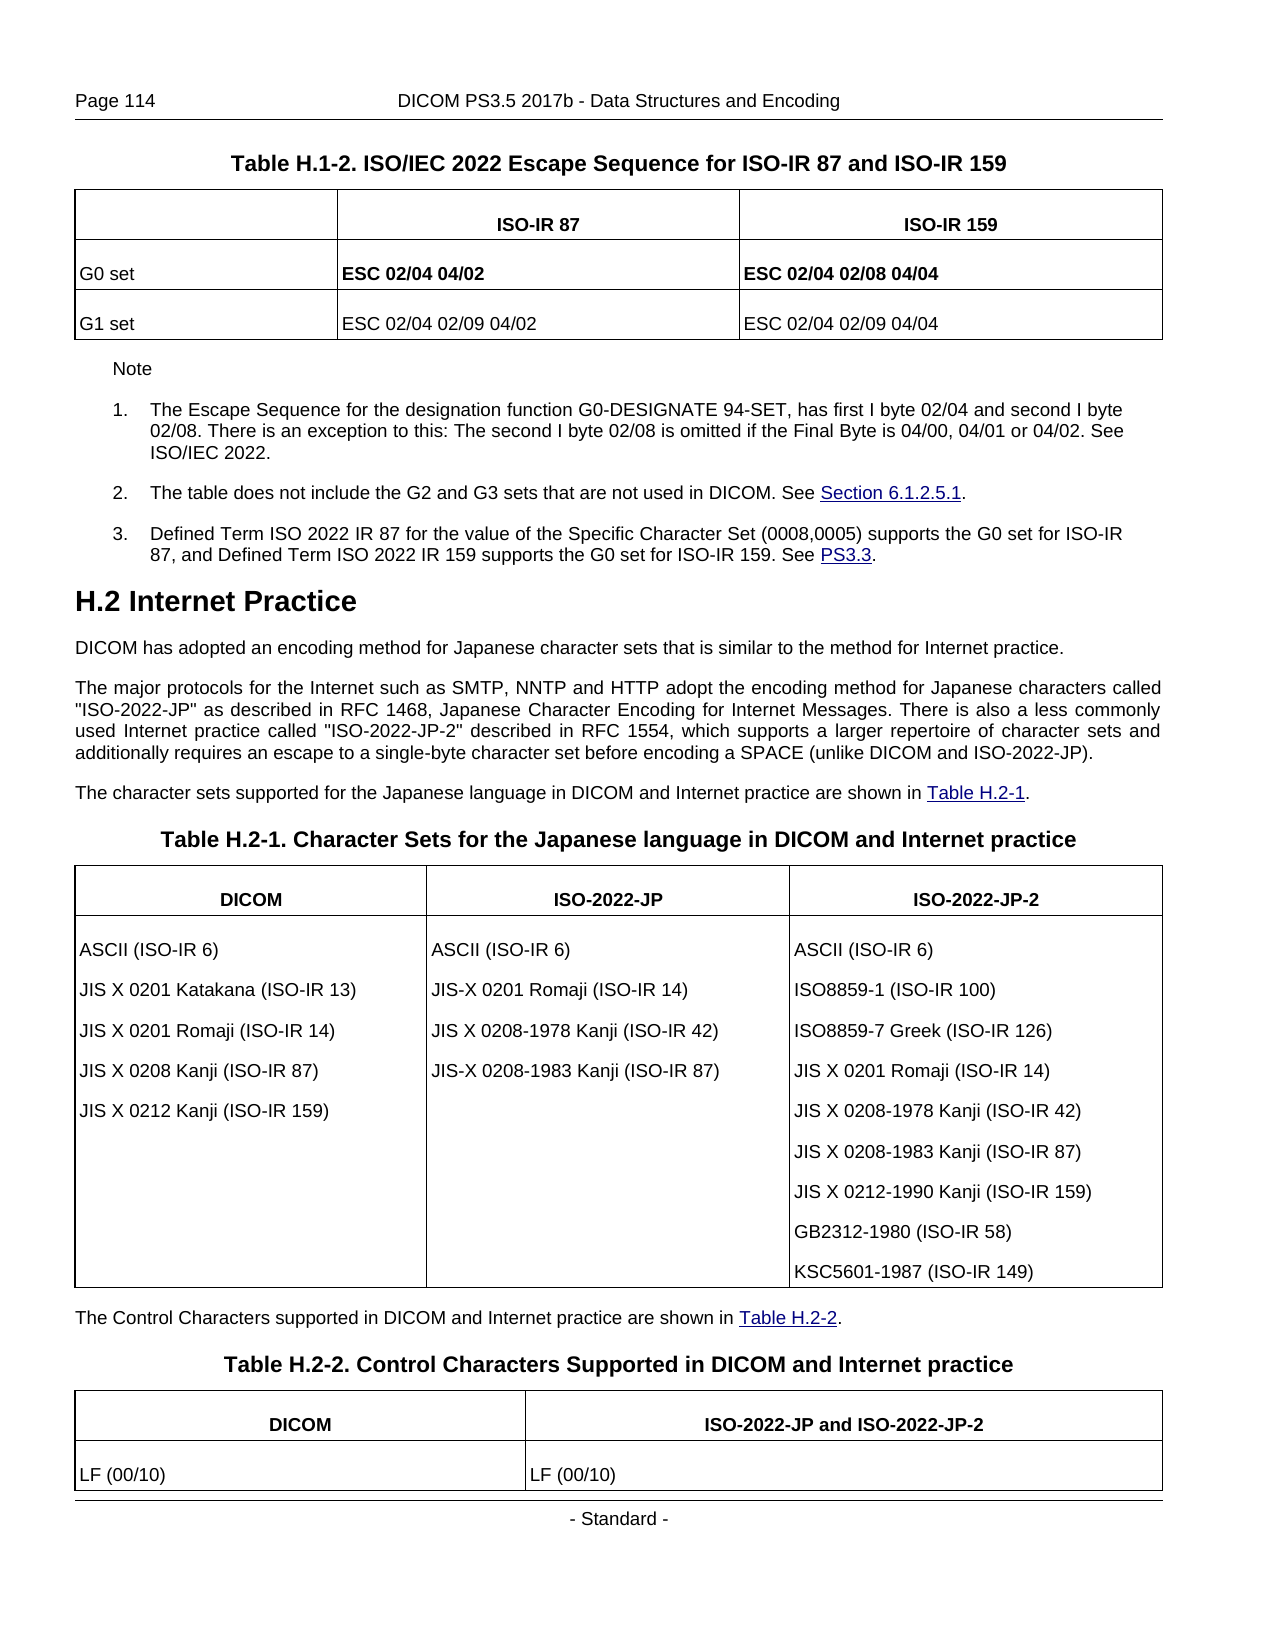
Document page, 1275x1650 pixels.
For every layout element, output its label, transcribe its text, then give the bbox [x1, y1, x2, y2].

list The Escape Sequence for the designation function G0-DESIGNATE 94-SET, has first I byte 02/04 and second I byte 02/08. There is an exception to this: The second I byte 02/08 is omitted if the Final Byte is 04/00, 04/01 or 04/02. See ISO/IEC 2022. [112, 398, 1125, 463]
table_cell ESC 02/04 04/02 [338, 240, 739, 289]
table_cell ESC 02/04 02/08 04/04 [740, 240, 1162, 289]
table_cell LF (00/10) [526, 1441, 1162, 1490]
text Table H.2-1. Character Sets for the Japanese language in DICOM and Internet practice [75, 826, 1162, 852]
table_header ISO-IR 87 [338, 190, 739, 239]
list The table does not include the G2 and G3 sets that are not used in DICOM. See Section 6.1.2.5.1. [112, 482, 1125, 503]
text Table H.1-2. ISO/IEC 2022 Escape Sequence for ISO-IR 87 and ISO-IR 159 [75, 150, 1162, 176]
table_header ISO-2022-JP-2 [790, 866, 1162, 915]
table_cell ASCII (ISO-IR 6) JIS-X 0201 Romaji (ISO-IR 14) JIS X 0208-1978 Kanji (ISO-IR 42) JIS-X 0208-1983 Kanji (ISO-IR 87) [427, 916, 789, 1287]
text The Control Characters supported in DICOM and Internet practice are shown in Table H.2-2. [75, 1307, 1162, 1328]
text H.2 Internet Practice [75, 584, 1162, 618]
text Note [112, 358, 1125, 380]
table_cell ESC 02/04 02/09 04/04 [740, 290, 1162, 338]
table_header ISO-2022-JP and ISO-2022-JP-2 [526, 1391, 1162, 1440]
text The character sets supported for the Japanese language in DICOM and Internet practice are shown in Table H.2-1. [75, 782, 1162, 803]
text The major protocols for the Internet such as SMTP, NNTP and HTTP adopt the encoding method for Japanese characters called "ISO-2022-JP" as described in RFC 1468, Japanese Character Encoding for Internet Messages. There is also a less commonly used Internet practice called "ISO-2022-JP-2" described in RFC 1554, which supports a larger repertoire of character sets and additionally requires an escape to a single-byte character set before encoding a SPACE (unlike DICOM and ISO-2022-JP). [75, 677, 1162, 763]
text DICOM has adopted an encoding method for Japanese character sets that is similar to the method for Internet practice. [75, 636, 1162, 658]
table_header ISO-2022-JP [427, 866, 789, 915]
table_cell LF (00/10) [76, 1441, 525, 1490]
table_header [76, 190, 337, 239]
table_cell G1 set [76, 290, 337, 338]
table_header ISO-IR 159 [740, 190, 1162, 239]
table_cell ESC 02/04 02/09 04/02 [338, 290, 739, 338]
table_header DICOM [76, 866, 426, 915]
text Table H.2-2. Control Characters Supported in DICOM and Internet practice [75, 1351, 1162, 1377]
table_cell ASCII (ISO-IR 6) JIS X 0201 Katakana (ISO-IR 13) JIS X 0201 Romaji (ISO-IR 14) JIS X 0208 Kanji (ISO-IR 87) JIS X 0212 Kanji (ISO-IR 159) [76, 916, 426, 1287]
table_header DICOM [76, 1391, 525, 1440]
list Defined Term ISO 2022 IR 87 for the value of the Specific Character Set (0008,0005) supports the G0 set for ISO-IR 87, and Defined Term ISO 2022 IR 159 supports the G0 set for ISO-IR 159. See PS3.3. [112, 522, 1125, 565]
table_cell G0 set [76, 240, 337, 289]
table_cell ASCII (ISO-IR 6) ISO8859-1 (ISO-IR 100) ISO8859-7 Greek (ISO-IR 126) JIS X 0201 Romaji (ISO-IR 14) JIS X 0208-1978 Kanji (ISO-IR 42) JIS X 0208-1983 Kanji (ISO-IR 87) JIS X 0212-1990 Kanji (ISO-IR 159) GB2312-1980 (ISO-IR 58) KSC5601-1987 (ISO-IR 149) [790, 916, 1162, 1287]
